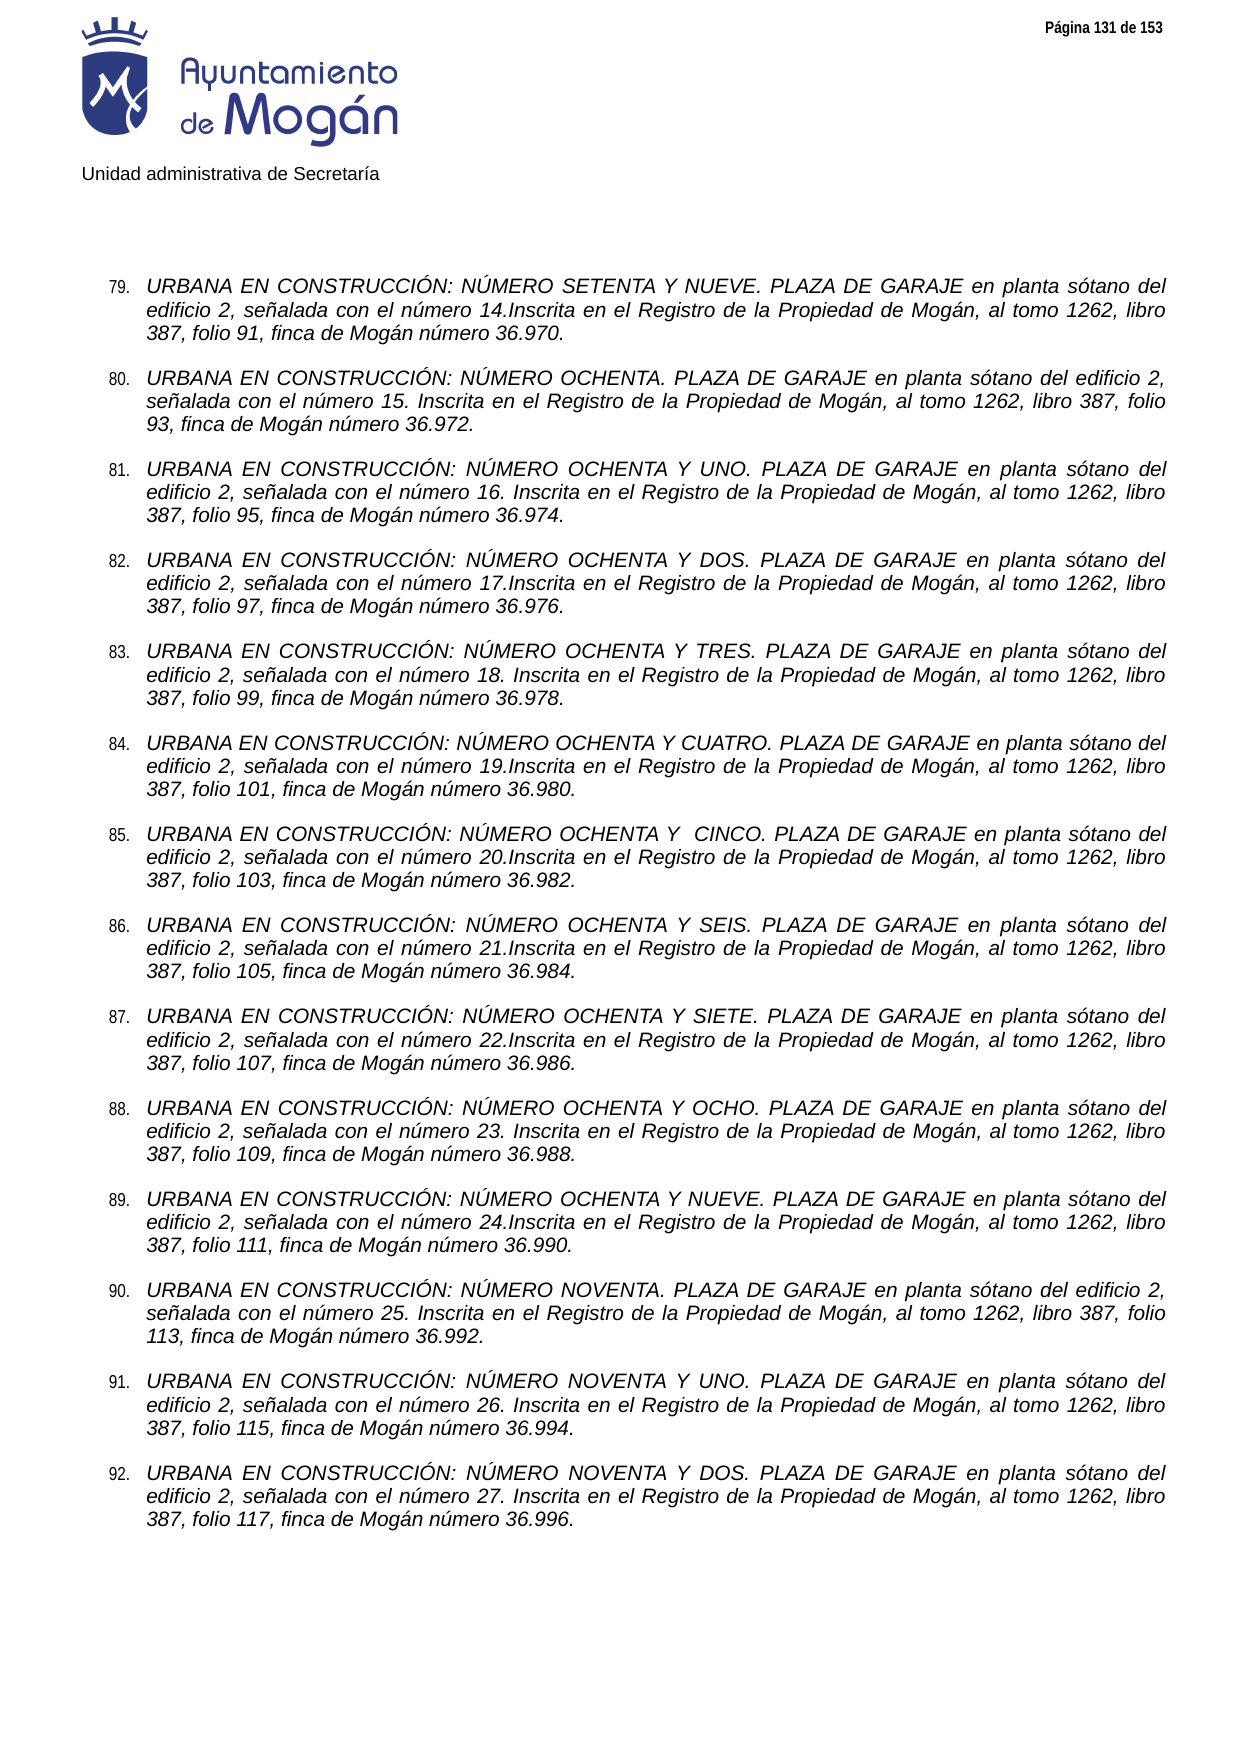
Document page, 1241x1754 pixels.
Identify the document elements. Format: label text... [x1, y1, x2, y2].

list URBANA EN CONSTRUCCIÓN: NÚMERO OCHENTA Y DOS. PLAZA DE GARAJE en planta sótano del edificio 2, señalada con el número 17.Inscrita en el Registro de la Propiedad de Mogán, al tomo 1262, libro 387, folio 97, finca de Mogán número 36.976. [108, 549, 1169, 618]
list URBANA EN CONSTRUCCIÓN: NÚMERO SETENTA Y NUEVE. PLAZA DE GARAJE en planta sótano del edificio 2, señalada con el número 14.Inscrita en el Registro de la Propiedad de Mogán, al tomo 1262, libro 387, folio 91, finca de Mogán número 36.970. [108, 275, 1169, 344]
picture [81, 17, 398, 153]
list URBANA EN CONSTRUCCIÓN: NÚMERO OCHENTA Y CUATRO. PLAZA DE GARAJE en planta sótano del edificio 2, señalada con el número 19.Inscrita en el Registro de la Propiedad de Mogán, al tomo 1262, libro 387, folio 101, finca de Mogán número 36.980. [108, 731, 1169, 801]
list URBANA EN CONSTRUCCIÓN: NÚMERO OCHENTA Y CINCO. PLAZA DE GARAJE en planta sótano del edificio 2, señalada con el número 20.Inscrita en el Registro de la Propiedad de Mogán, al tomo 1262, libro 387, folio 103, finca de Mogán número 36.982. [108, 822, 1169, 892]
list URBANA EN CONSTRUCCIÓN: NÚMERO OCHENTA Y OCHO. PLAZA DE GARAJE en planta sótano del edificio 2, señalada con el número 23. Inscrita en el Registro de la Propiedad de Mogán, al tomo 1262, libro 387, folio 109, finca de Mogán número 36.988. [108, 1096, 1169, 1166]
list URBANA EN CONSTRUCCIÓN: NÚMERO OCHENTA. PLAZA DE GARAJE en planta sótano del edificio 2, señalada con el número 15. Inscrita en el Registro de la Propiedad de Mogán, al tomo 1262, libro 387, folio 93, finca de Mogán número 36.972. [108, 366, 1169, 436]
list URBANA EN CONSTRUCCIÓN: NÚMERO OCHENTA Y SEIS. PLAZA DE GARAJE en planta sótano del edificio 2, señalada con el número 21.Inscrita en el Registro de la Propiedad de Mogán, al tomo 1262, libro 387, folio 105, finca de Mogán número 36.984. [108, 914, 1169, 983]
list URBANA EN CONSTRUCCIÓN: NÚMERO NOVENTA. PLAZA DE GARAJE en planta sótano del edificio 2, señalada con el número 25. Inscrita en el Registro de la Propiedad de Mogán, al tomo 1262, libro 387, folio 113, finca de Mogán número 36.992. [108, 1279, 1169, 1348]
list URBANA EN CONSTRUCCIÓN: NÚMERO NOVENTA Y UNO. PLAZA DE GARAJE en planta sótano del edificio 2, señalada con el número 26. Inscrita en el Registro de la Propiedad de Mogán, al tomo 1262, libro 387, folio 115, finca de Mogán número 36.994. [108, 1370, 1169, 1439]
list URBANA EN CONSTRUCCIÓN: NÚMERO NOVENTA Y DOS. PLAZA DE GARAJE en planta sótano del edificio 2, señalada con el número 27. Inscrita en el Registro de la Propiedad de Mogán, al tomo 1262, libro 387, folio 117, finca de Mogán número 36.996. [108, 1461, 1169, 1531]
list URBANA EN CONSTRUCCIÓN: NÚMERO OCHENTA Y TRES. PLAZA DE GARAJE en planta sótano del edificio 2, señalada con el número 18. Inscrita en el Registro de la Propiedad de Mogán, al tomo 1262, libro 387, folio 99, finca de Mogán número 36.978. [108, 640, 1169, 709]
list URBANA EN CONSTRUCCIÓN: NÚMERO OCHENTA Y NUEVE. PLAZA DE GARAJE en planta sótano del edificio 2, señalada con el número 24.Inscrita en el Registro de la Propiedad de Mogán, al tomo 1262, libro 387, folio 111, finca de Mogán número 36.990. [108, 1187, 1169, 1257]
list URBANA EN CONSTRUCCIÓN: NÚMERO OCHENTA Y UNO. PLAZA DE GARAJE en planta sótano del edificio 2, señalada con el número 16. Inscrita en el Registro de la Propiedad de Mogán, al tomo 1262, libro 387, folio 95, finca de Mogán número 36.974. [108, 457, 1169, 527]
list URBANA EN CONSTRUCCIÓN: NÚMERO OCHENTA Y SIETE. PLAZA DE GARAJE en planta sótano del edificio 2, señalada con el número 22.Inscrita en el Registro de la Propiedad de Mogán, al tomo 1262, libro 387, folio 107, finca de Mogán número 36.986. [108, 1005, 1169, 1074]
